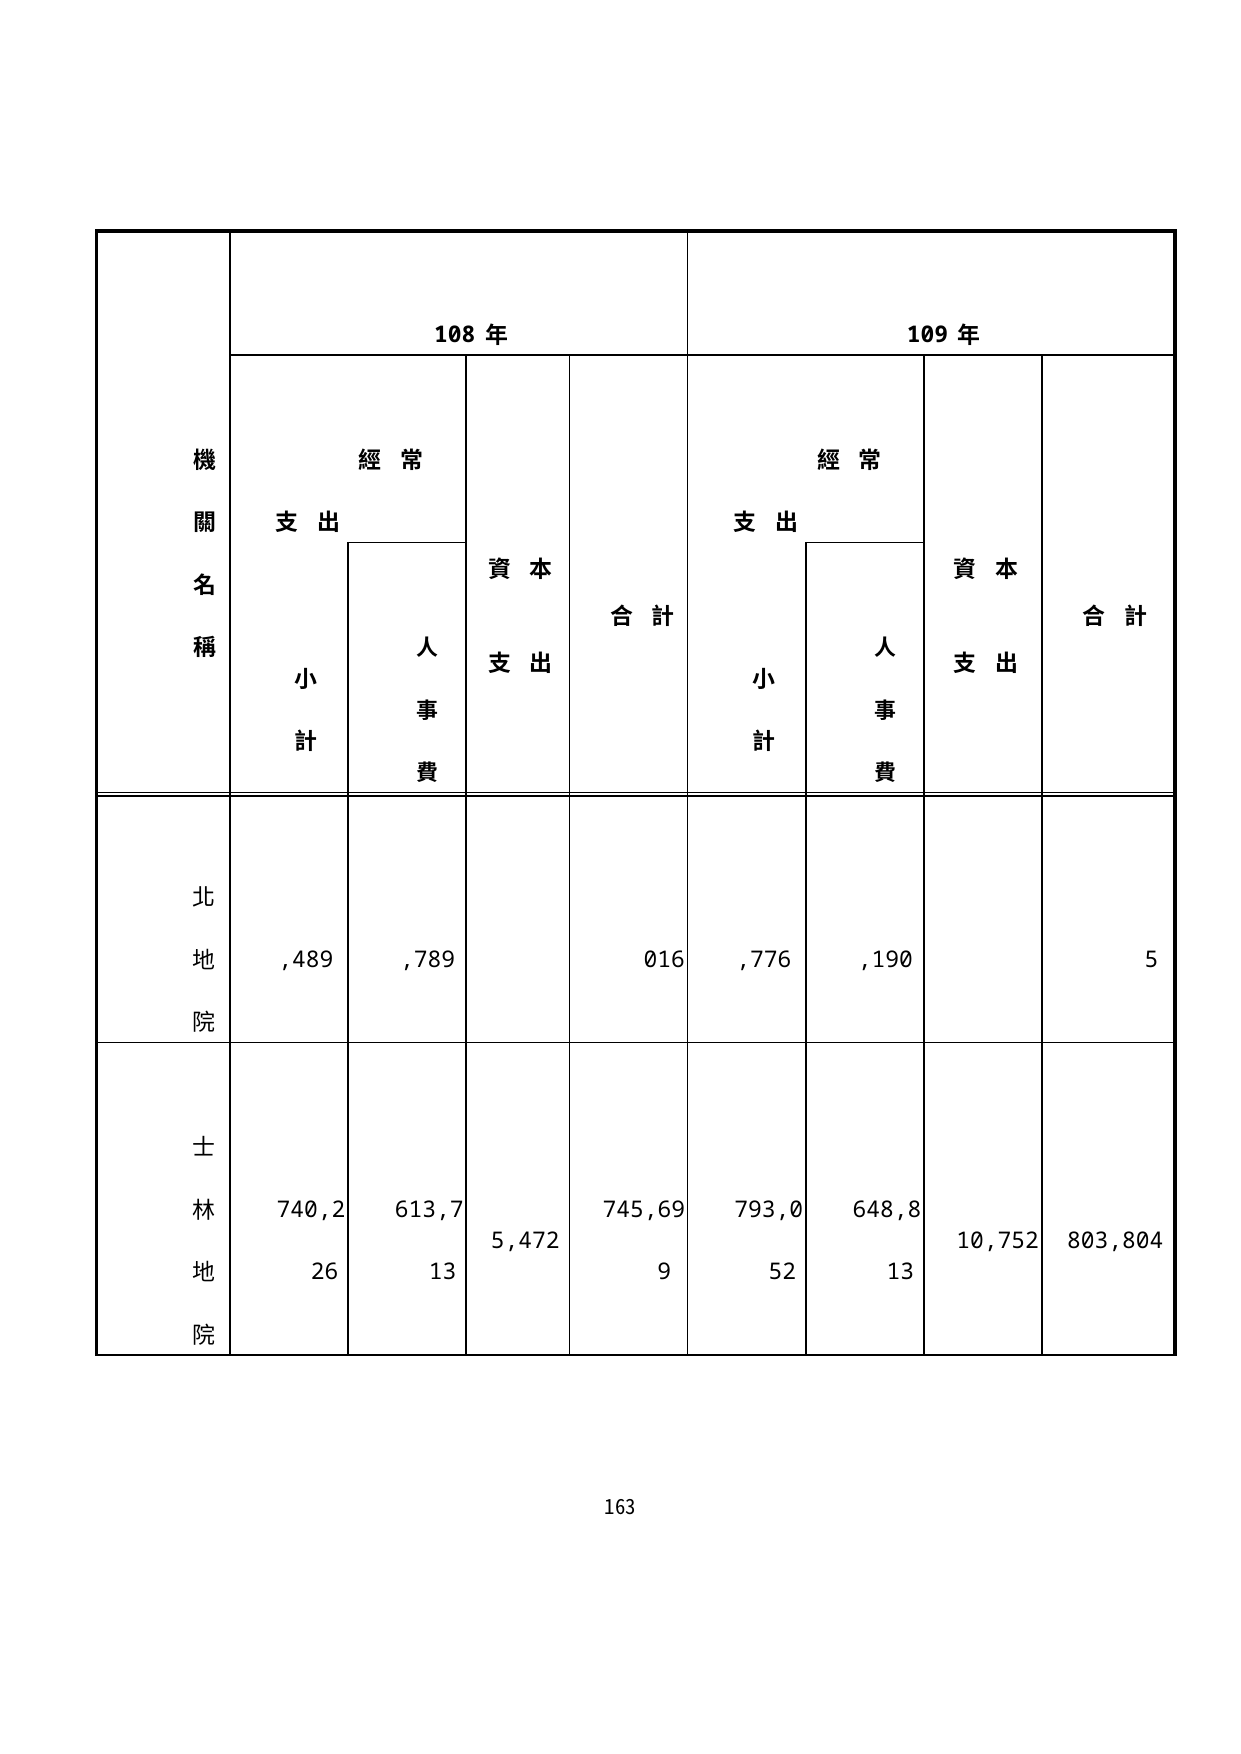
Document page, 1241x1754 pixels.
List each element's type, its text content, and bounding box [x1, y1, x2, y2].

table_header 109年 [688, 233, 1173, 354]
table_cell [925, 797, 1041, 1042]
table_cell ,789 [349, 797, 465, 1042]
table_cell 經常支出 [231, 356, 465, 542]
table_cell 10,752 [925, 1043, 1041, 1354]
table_header 機關名稱 [98, 233, 229, 792]
table_cell 613,713 [349, 1043, 465, 1354]
table_cell 016 [570, 797, 687, 1042]
table_cell [467, 797, 569, 1042]
table_cell 5,472 [467, 1043, 569, 1354]
table_cell ,190 [807, 797, 923, 1042]
table_cell ,489 [231, 797, 347, 1042]
table_cell 人事費 [807, 543, 923, 792]
table_cell 745,699 [570, 1043, 687, 1354]
table_cell 小計 [231, 542, 347, 792]
table_cell 648,813 [807, 1043, 923, 1354]
table_cell 合計 [570, 356, 687, 792]
table_cell 5 [1043, 797, 1173, 1042]
table_cell 北地院 [98, 797, 229, 1042]
table_cell 資本 支出 [925, 356, 1041, 792]
table_cell 小計 [688, 542, 805, 792]
table_cell 740,226 [231, 1043, 347, 1354]
table_cell 人事費 [349, 543, 465, 792]
table_cell 資本 支出 [467, 356, 569, 792]
table_cell 793,052 [688, 1043, 805, 1354]
table_cell 合計 [1043, 356, 1173, 792]
table_cell 803,804 [1043, 1043, 1173, 1354]
table_cell 士林地院 [98, 1043, 229, 1354]
table_cell 經常支出 [688, 356, 923, 542]
table_header 108年 [231, 233, 687, 354]
table_cell ,776 [688, 797, 805, 1042]
